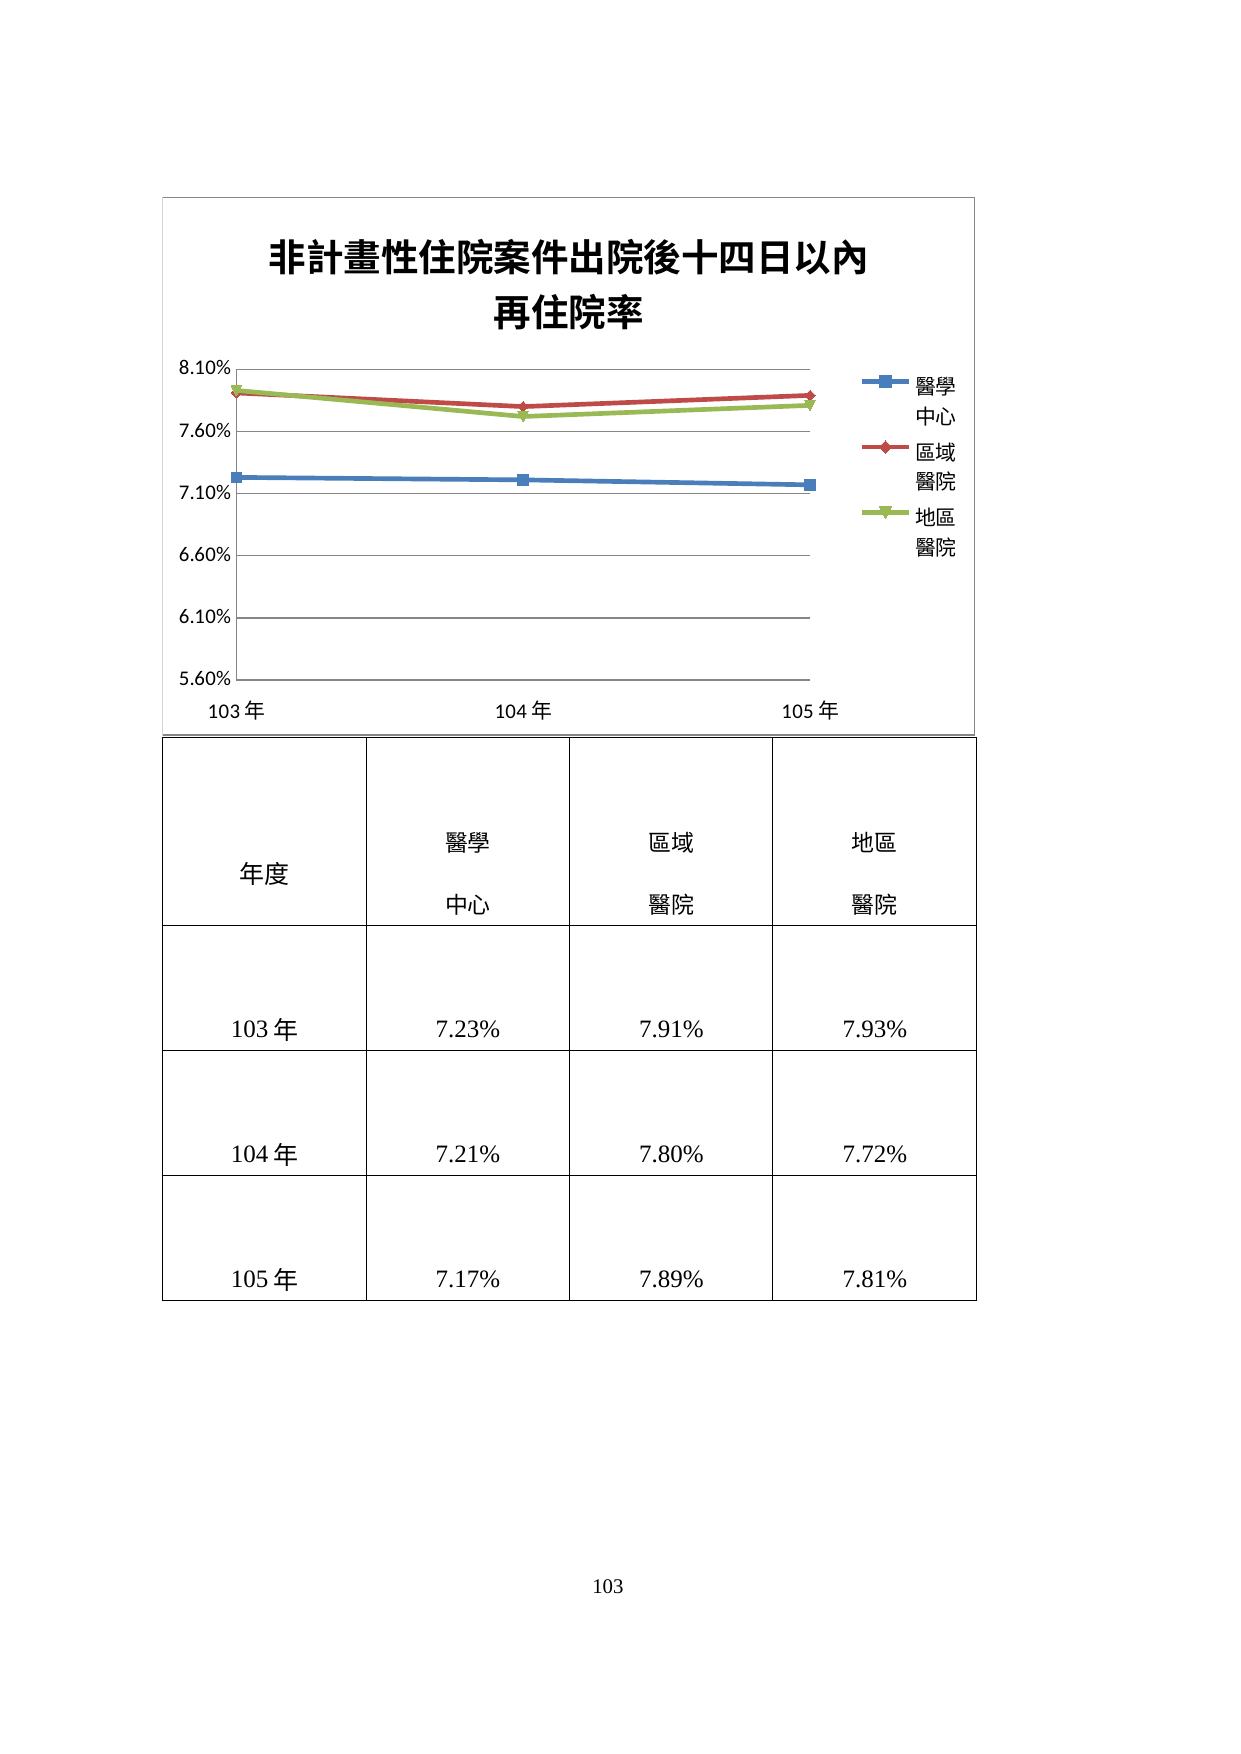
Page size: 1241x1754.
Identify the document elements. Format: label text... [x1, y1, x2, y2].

table_header 區域 醫院 [570, 738, 772, 925]
table_cell [977, 1050, 1074, 1175]
table_cell [977, 925, 1074, 1050]
table_cell [1074, 925, 1170, 1050]
table_cell 7.89% [570, 1176, 772, 1300]
table_cell 104年 [163, 1051, 366, 1175]
table_cell 7.72% [773, 1051, 976, 1175]
table_cell [977, 1175, 1074, 1300]
table_cell [1074, 1175, 1170, 1300]
table_cell 7.91% [570, 926, 772, 1050]
table_cell 103年 [163, 926, 366, 1050]
table_header 年度 [163, 738, 366, 925]
table_header 地區 醫院 [773, 738, 976, 925]
table_header [977, 737, 1074, 925]
table_header 醫學 中心 [367, 738, 569, 925]
table_cell 7.81% [773, 1176, 976, 1300]
table_cell 7.21% [367, 1051, 569, 1175]
table_header [1074, 737, 1170, 925]
table_cell [1074, 1050, 1170, 1175]
table_cell 7.93% [773, 926, 976, 1050]
table_cell 105年 [163, 1176, 366, 1300]
table_cell 7.80% [570, 1051, 772, 1175]
table_cell 7.17% [367, 1176, 569, 1300]
table_cell 7.23% [367, 926, 569, 1050]
